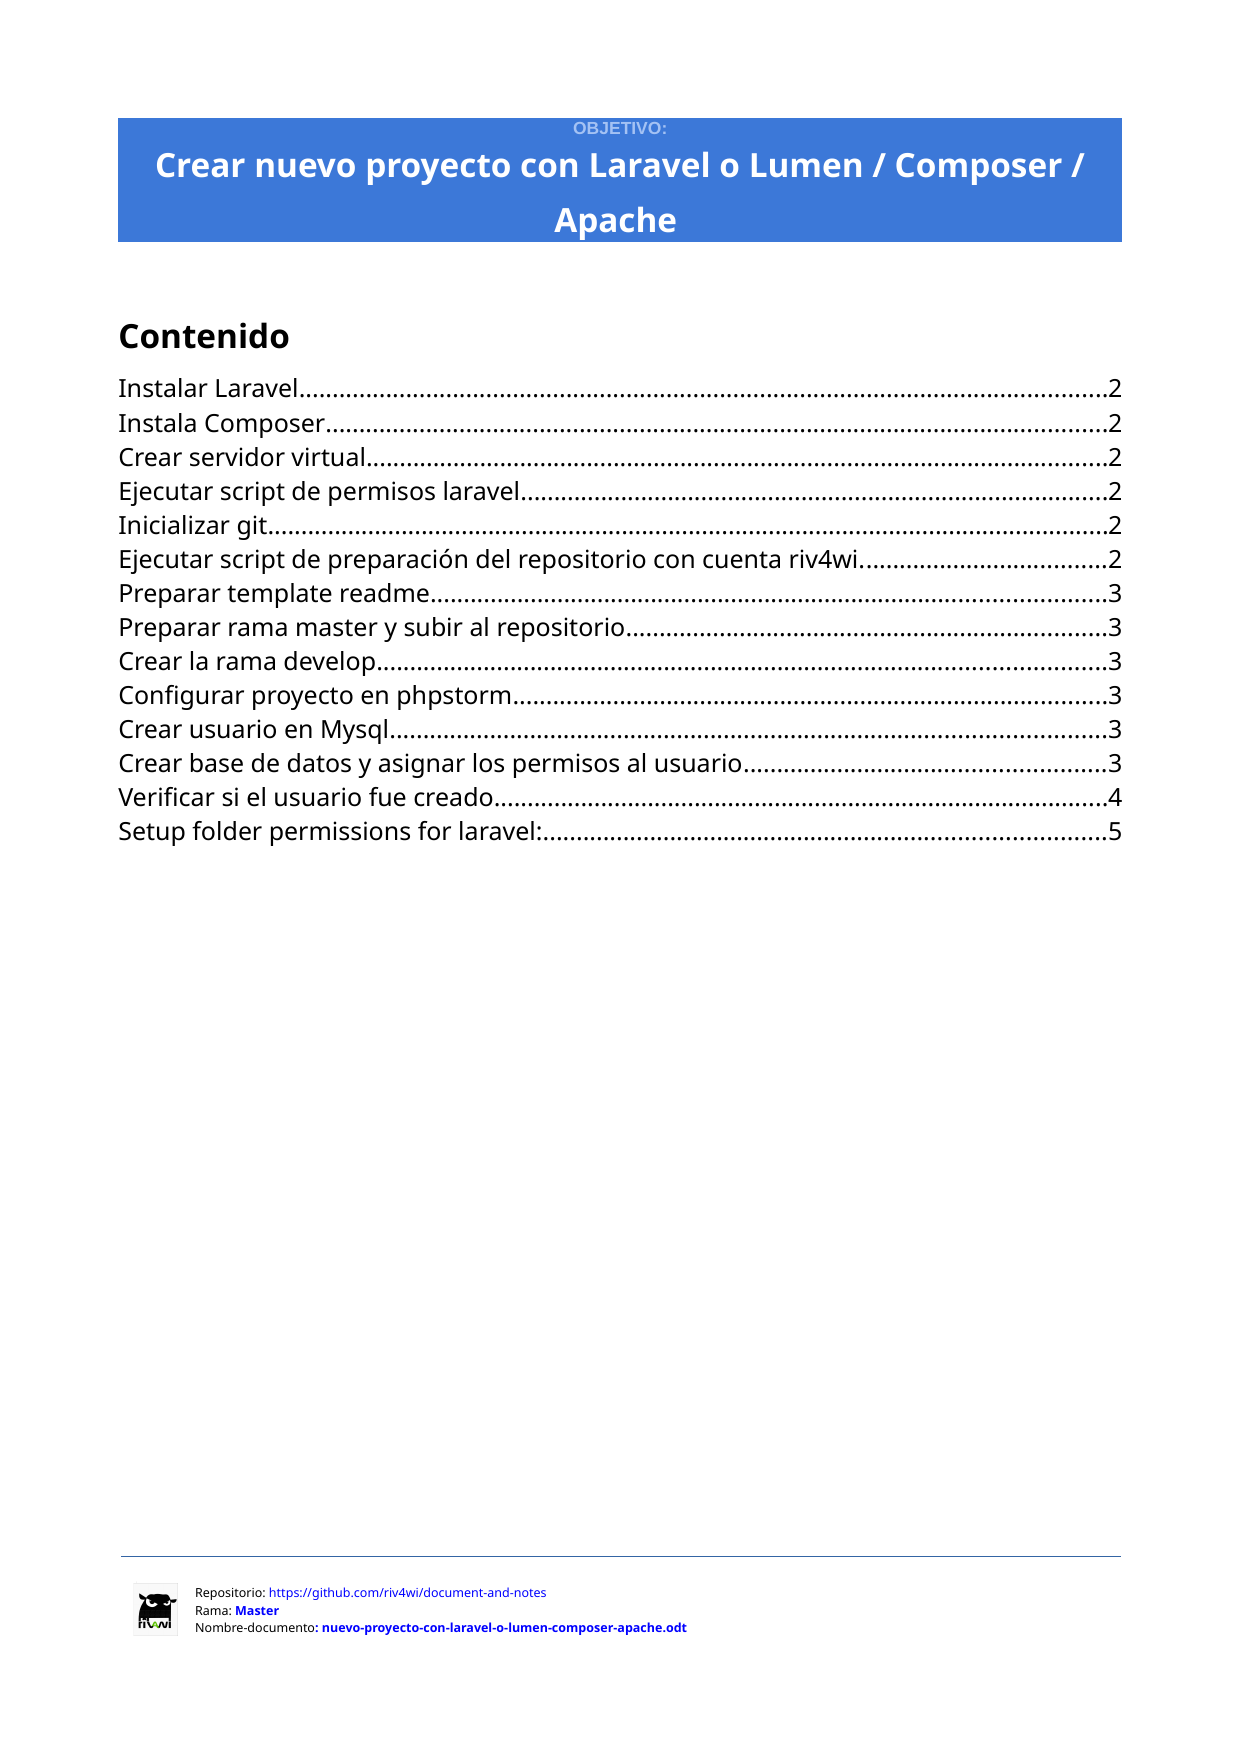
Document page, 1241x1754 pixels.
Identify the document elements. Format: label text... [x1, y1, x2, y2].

text Verificar si el usuario fue creado 4 [118, 780, 1122, 814]
text Ejecutar script de permisos laravel 2 [118, 473, 1122, 507]
text Instalar Laravel 2 [118, 371, 1122, 405]
text Crear usuario en Mysql 3 [118, 712, 1122, 746]
text Configurar proyecto en phpstorm 3 [118, 678, 1122, 712]
text Crear servidor virtual 2 [118, 439, 1122, 473]
text Crear la rama develop 3 [118, 644, 1122, 678]
text Preparar template readme 3 [118, 576, 1122, 609]
text Setup folder permissions for laravel: 5 [118, 814, 1122, 848]
text Crear base de datos y asignar los permisos al usuario 3 [118, 746, 1122, 780]
table_header OBJETIVO: Crear nuevo proyecto con Laravel o Lumen / Composer / Apache [118, 118, 1122, 242]
text Inicializar git 2 [118, 507, 1122, 541]
text Ejecutar script de preparación del repositorio con cuenta riv4wi. 2 [118, 541, 1122, 576]
text Instala Composer 2 [118, 405, 1122, 439]
picture [133, 1583, 178, 1636]
text Preparar rama master y subir al repositorio 3 [118, 609, 1122, 644]
subtitle Contenido [118, 313, 1122, 359]
